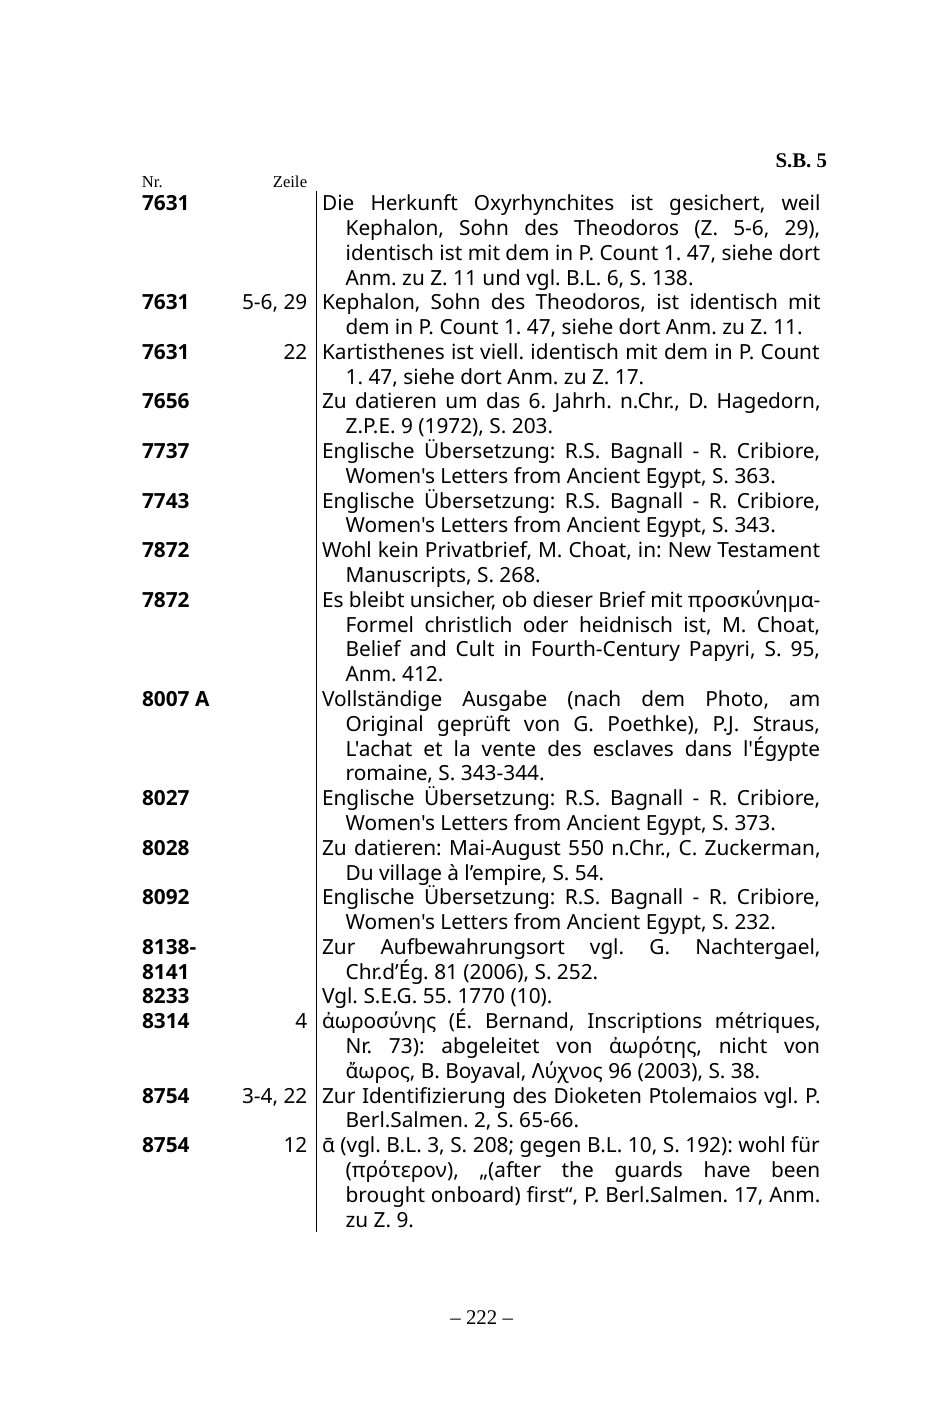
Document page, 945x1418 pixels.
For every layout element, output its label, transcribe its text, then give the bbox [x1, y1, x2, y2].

table_cell [224, 835, 316, 885]
table_cell Zu datieren: Mai-August 550 n.Chr., C. Zuckerman, Du village à l’empire, S. 54. [317, 835, 827, 885]
table_cell [224, 885, 316, 934]
table_cell 8233 [136, 984, 224, 1009]
table_cell Zur Identifizierung des Dioketen Ptolemaios vgl. P. Berl.Salmen. 2, S. 65-66. [317, 1083, 827, 1133]
table_cell Zur Aufbewahrungsort vgl. G. Nachtergael, Chr.d’Ég. 81 (2006), S. 252. [317, 935, 827, 984]
table_cell Englische Übersetzung: R.S. Bagnall - R. Cribiore, Women's Letters from Ancient Egypt, S. 363. [317, 439, 827, 488]
table_cell [224, 588, 316, 687]
table_cell 8754 [136, 1133, 224, 1232]
table_cell [224, 687, 316, 786]
table_cell Englische Übersetzung: R.S. Bagnall - R. Cribiore, Women's Letters from Ancient Egypt, S. 232. [317, 885, 827, 934]
table_cell 8314 [136, 1009, 224, 1083]
table_cell [224, 389, 316, 439]
table_cell 4 [224, 1009, 316, 1083]
table_cell Englische Übersetzung: R.S. Bagnall - R. Cribiore, Women's Letters from Ancient Egypt, S. 373. [317, 786, 827, 835]
table_cell 12 [224, 1133, 316, 1232]
table_cell 7743 [136, 488, 224, 538]
table_cell Wohl kein Privatbrief, M. Choat, in: New Testament Manuscripts, S. 268. [317, 538, 827, 587]
table_cell 7872 [136, 588, 224, 687]
table_cell 8007 A [136, 687, 224, 786]
table_cell [224, 538, 316, 587]
table_cell 7737 [136, 439, 224, 488]
table_cell 8027 [136, 786, 224, 835]
table_cell Englische Übersetzung: R.S. Bagnall - R. Cribiore, Women's Letters from Ancient Egypt, S. 343. [317, 488, 827, 538]
table_cell [224, 439, 316, 488]
table_cell Kartisthenes ist viell. identisch mit dem in P. Count 1. 47, siehe dort Anm. zu Z. 17. [317, 340, 827, 389]
table_cell 7631 [136, 340, 224, 389]
table_cell Zu datieren um das 6. Jahrh. n.Chr., D. Hagedorn, Z.P.E. 9 (1972), S. 203. [317, 389, 827, 439]
table_cell Vgl. S.E.G. 55. 1770 (10). [317, 984, 827, 1009]
table_cell 7872 [136, 538, 224, 587]
table_cell 7631 [136, 290, 224, 339]
table_cell 7631 [136, 191, 224, 290]
table_cell 8028 [136, 835, 224, 885]
table_cell ᾱ (vgl. B.L. 3, S. 208; gegen B.L. 10, S. 192): wohl für (πρότερον), „(after the guards have been brought onboard) first“, P. Berl.Salmen. 17, Anm. zu Z. 9. [317, 1133, 827, 1232]
table_cell [224, 488, 316, 538]
table_cell 3-4, 22 [224, 1083, 316, 1133]
table_cell 8754 [136, 1083, 224, 1133]
table_cell 7656 [136, 389, 224, 439]
table_cell Es bleibt unsicher, ob dieser Brief mit προσκύνημα-Formel christlich oder heidnisch ist, M. Choat, Belief and Cult in Fourth-Century Papyri, S. 95, Anm. 412. [317, 588, 827, 687]
table_cell Die Herkunft Oxyrhynchites ist gesichert, weil Kephalon, Sohn des Theodoros (Z. 5-6, 29), identisch ist mit dem in P. Count 1. 47, siehe dort Anm. zu Z. 11 und vgl. B.L. 6, S. 138. [317, 191, 827, 290]
table_cell Vollständige Ausgabe (nach dem Photo, am Original geprüft von G. Poethke), P.J. Straus, L'achat et la vente des esclaves dans l'Égypte romaine, S. 343-344. [317, 687, 827, 786]
table_cell 8138-8141 [136, 935, 224, 984]
table_cell 5-6, 29 [224, 290, 316, 339]
table_cell ἀωροσύνης (É. Bernand, Inscriptions métriques, Nr. 73): abgeleitet von ἀωρότης, nicht von ἄωρος, B. Boyaval, Λύχνος 96 (2003), S. 38. [317, 1009, 827, 1083]
table_cell [224, 786, 316, 835]
table_cell Kephalon, Sohn des Theodoros, ist identisch mit dem in P. Count 1. 47, siehe dort Anm. zu Z. 11. [317, 290, 827, 339]
table_cell 22 [224, 340, 316, 389]
table_cell 8092 [136, 885, 224, 934]
table_cell [224, 191, 316, 290]
table_cell [224, 984, 316, 1009]
table_cell [224, 935, 316, 984]
